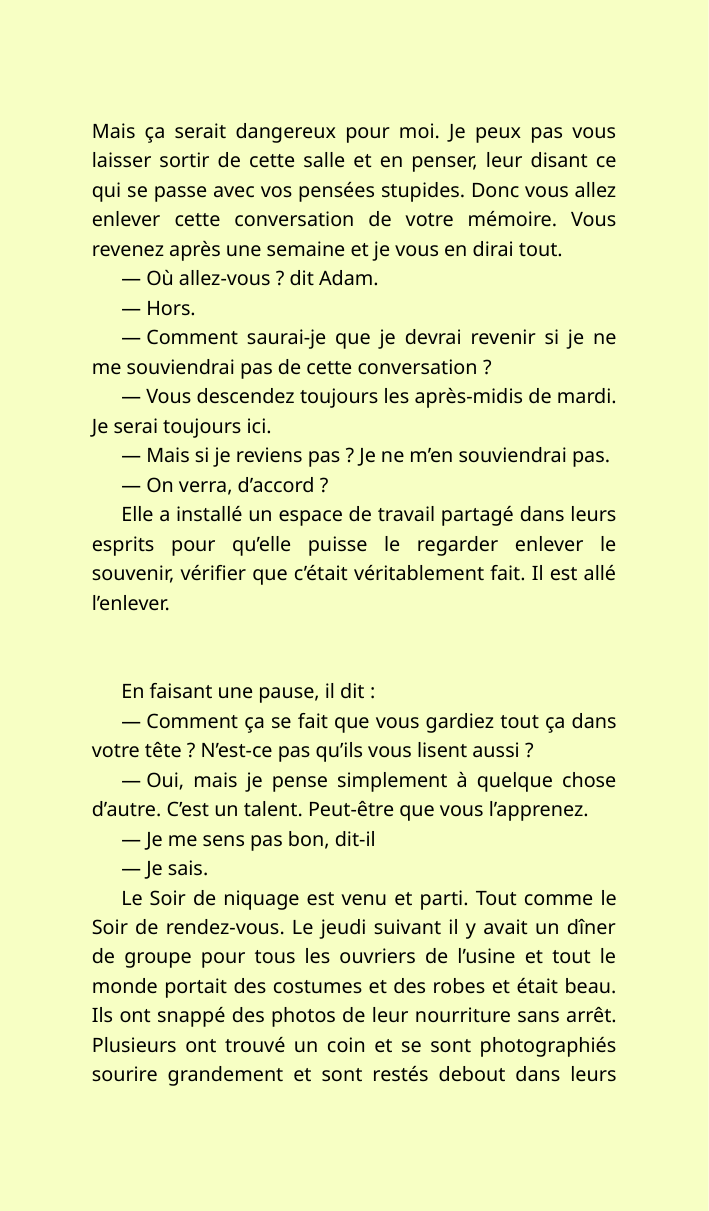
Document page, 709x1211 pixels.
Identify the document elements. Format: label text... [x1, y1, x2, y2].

text Elle a installé un espace de travail partagé dans leurs esprits pour qu’elle puisse le regarder enlever le souvenir, vérifier que c’était véritablement fait. Il est allé l’enlever. [92, 498, 617, 616]
text — Où allez-vous ? dit Adam. [92, 262, 617, 292]
text — Comment ça se fait que vous gardiez tout ça dans votre tête ? N’est-ce pas qu’ils vous lisent aussi ? [92, 704, 617, 763]
text Le Soir de niquage est venu et parti. Tout comme le Soir de rendez-vous. Le jeudi suivant il y avait un dîner de groupe pour tous les ouvriers de l’usine et tout le monde portait des costumes et des robes et était beau. Ils ont snappé des photos de leur nourriture sans arrêt. Plusieurs ont trouvé un coin et se sont photographiés sourire grandement et sont restés debout dans leurs [92, 881, 617, 1088]
text En faisant une pause, il dit : [92, 675, 617, 704]
text — Hors. [92, 292, 617, 321]
text — Oui, mais je pense simplement à quelque chose d’autre. C’est un talent. Peut-être que vous l’apprenez. [92, 763, 617, 822]
text — Je me sens pas bon, dit-il [92, 822, 617, 852]
text Mais ça serait dangereux pour moi. Je peux pas vous laisser sortir de cette salle et en penser, leur disant ce qui se passe avec vos pensées stupides. Donc vous allez enlever cette conversation de votre mémoire. Vous revenez après une semaine et je vous en dirai tout. [92, 115, 617, 262]
text — Comment saurai-je que je devrai revenir si je ne me souviendrai pas de cette conversation ? [92, 321, 617, 380]
text — Mais si je reviens pas ? Je ne m’en souviendrai pas. [92, 439, 617, 469]
text — On verra, d’accord ? [92, 469, 617, 498]
text — Je sais. [92, 852, 617, 881]
text — Vous descendez toujours les après-midis de mardi. Je serai toujours ici. [92, 380, 617, 439]
